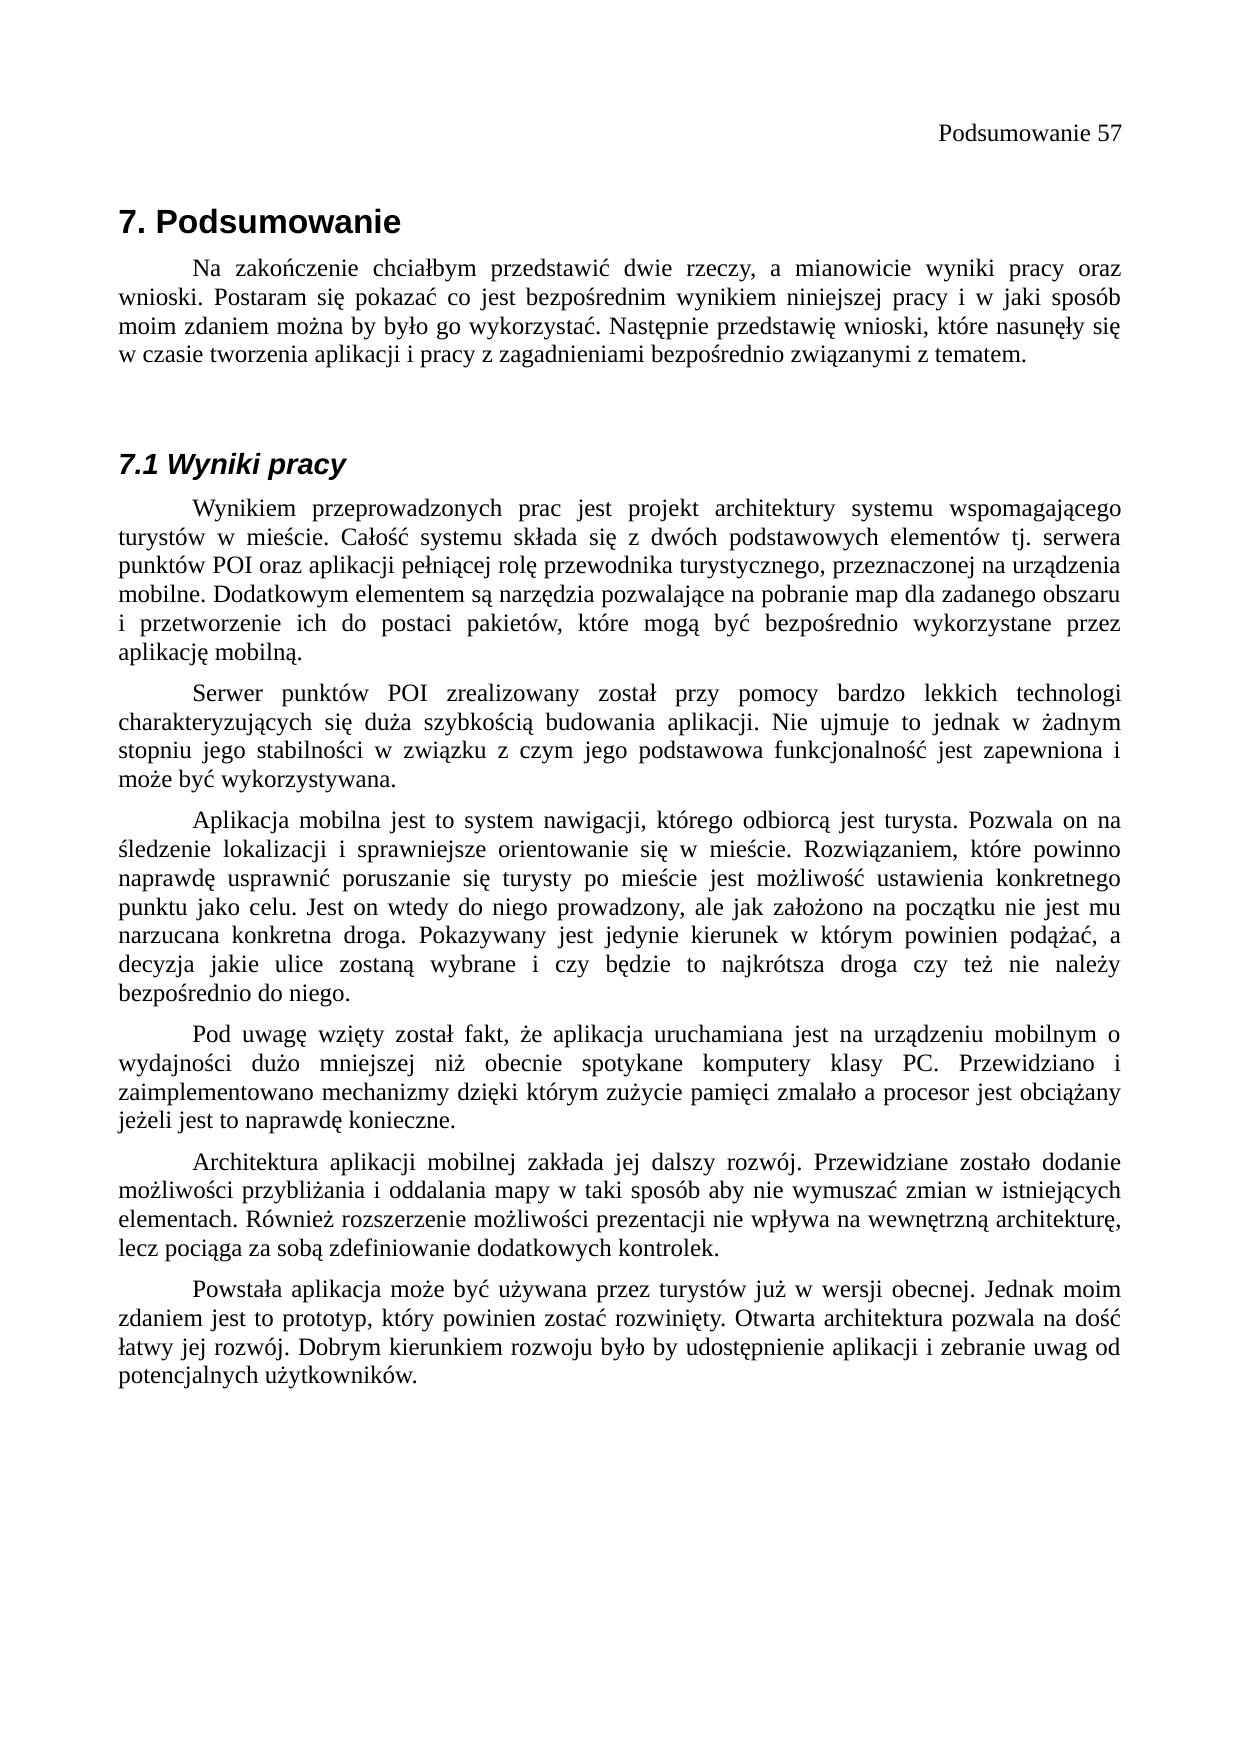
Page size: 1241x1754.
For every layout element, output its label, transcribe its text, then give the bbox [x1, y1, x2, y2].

subtitle 7.1 Wyniki pracy [118, 447, 1122, 481]
text Aplikacja mobilna jest to system nawigacji, którego odbiorcą jest turysta. Pozwala on na śledzenie lokalizacji i sprawniejsze orientowanie się w mieście. Rozwiązaniem, które powinno naprawdę usprawnić poruszanie się turysty po mieście jest możliwość ustawienia konkretnego punktu jako celu. Jest on wtedy do niego prowadzony, ale jak założono na początku nie jest mu narzucana konkretna droga. Pokazywany jest jedynie kierunek w którym powinien podążać, a decyzja jakie ulice zostaną wybrane i czy będzie to najkrótsza droga czy też nie należy bezpośrednio do niego. [118, 806, 1122, 1007]
text Na zakończenie chciałbym przedstawić dwie rzeczy, a mianowicie wyniki pracy oraz wnioski. Postaram się pokazać co jest bezpośrednim wynikiem niniejszej pracy i w jaki sposób moim zdaniem można by było go wykorzystać. Następnie przedstawię wnioski, które nasunęły się w czasie tworzenia aplikacji i pracy z zagadnieniami bezpośrednio związanymi z tematem. [118, 253, 1122, 368]
subtitle 7. Podsumowanie [118, 202, 1122, 241]
text Architektura aplikacji mobilnej zakłada jej dalszy rozwój. Przewidziane zostało dodanie możliwości przybliżania i oddalania mapy w taki sposób aby nie wymuszać zmian w istniejących elementach. Również rozszerzenie możliwości prezentacji nie wpływa na wewnętrzną architekturę, lecz pociąga za sobą zdefiniowanie dodatkowych kontrolek. [118, 1147, 1122, 1262]
text Powstała aplikacja może być używana przez turystów już w wersji obecnej. Jednak moim zdaniem jest to prototyp, który powinien zostać rozwinięty. Otwarta architektura pozwala na dość łatwy jej rozwój. Dobrym kierunkiem rozwoju było by udostępnienie aplikacji i zebranie uwag od potencjalnych użytkowników. [118, 1274, 1122, 1389]
text Wynikiem przeprowadzonych prac jest projekt architektury systemu wspomagającego turystów w mieście. Całość systemu składa się z dwóch podstawowych elementów tj. serwera punktów POI oraz aplikacji pełniącej rolę przewodnika turystycznego, przeznaczonej na urządzenia mobilne. Dodatkowym elementem są narzędzia pozwalające na pobranie map dla zadanego obszaru i przetworzenie ich do postaci pakietów, które mogą być bezpośrednio wykorzystane przez aplikację mobilną. [118, 493, 1122, 666]
text Serwer punktów POI zrealizowany został przy pomocy bardzo lekkich technologi charakteryzujących się duża szybkością budowania aplikacji. Nie ujmuje to jednak w żadnym stopniu jego stabilności w związku z czym jego podstawowa funkcjonalność jest zapewniona i może być wykorzystywana. [118, 678, 1122, 793]
text Pod uwagę wzięty został fakt, że aplikacja uruchamiana jest na urządzeniu mobilnym o wydajności dużo mniejszej niż obecnie spotykane komputery klasy PC. Przewidziano i zaimplementowano mechanizmy dzięki którym zużycie pamięci zmalało a procesor jest obciążany jeżeli jest to naprawdę konieczne. [118, 1019, 1122, 1134]
